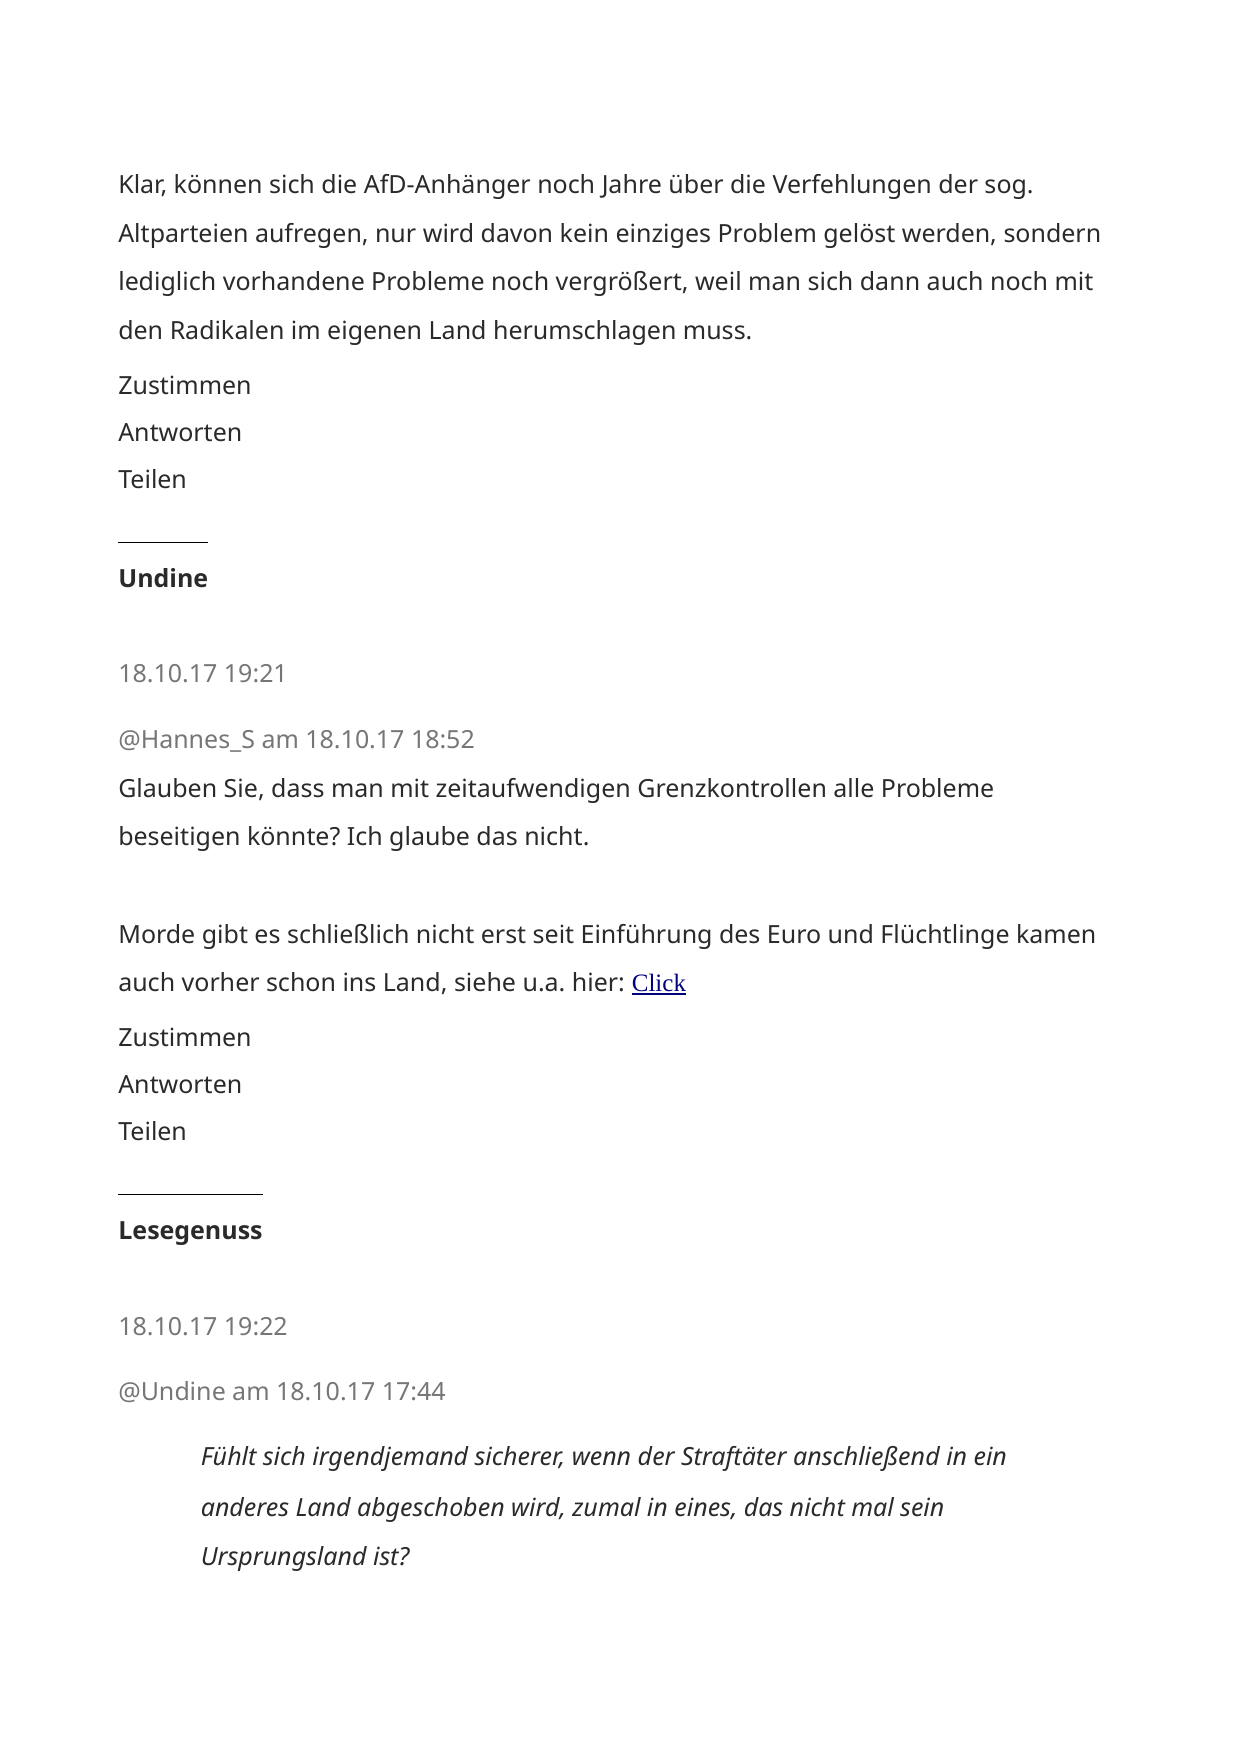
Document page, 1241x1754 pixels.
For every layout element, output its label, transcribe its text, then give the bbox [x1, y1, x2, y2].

text Antworten [118, 415, 1122, 449]
text Zustimmen [118, 368, 1122, 402]
text Zustimmen [118, 1020, 1122, 1054]
text Teilen [118, 1114, 1122, 1148]
text 18.10.17 19:22 [118, 1308, 1117, 1342]
text ﻿Fühlt sich irgendjemand sicherer, wenn der Straftäter anschließend in ein anderes Land abgeschoben wird, zumal in eines, das nicht mal sein Ursprungsland ist? [201, 1438, 1063, 1573]
text 18.10.17 19:21 [118, 656, 1117, 690]
text Lesegenuss [118, 1194, 1114, 1247]
text Undine [118, 542, 1114, 594]
text @Hannes_S am 18.10.17 18:52 Glauben Sie, dass man mit zeitaufwendigen Grenzkontrollen alle Probleme beseitigen könnte? Ich glaube das nicht. Morde gibt es schließlich nicht erst seit Einführung des Euro und Flüchtlinge kamen auch vorher schon ins Land, siehe u.a. hier: Click [118, 722, 1122, 999]
text Teilen [118, 462, 1122, 496]
text @Undine am 18.10.17 17:44 [118, 1374, 1122, 1408]
text Antworten [118, 1067, 1122, 1101]
text Klar, können sich die AfD-Anhänger noch Jahre über die Verfehlungen der sog. Altparteien aufregen, nur wird davon kein einziges Problem gelöst werden, sondern lediglich vorhandene Probleme noch vergrößert, weil man sich dann auch noch mit den Radikalen im eigenen Land herumschlagen muss. [118, 118, 1122, 347]
